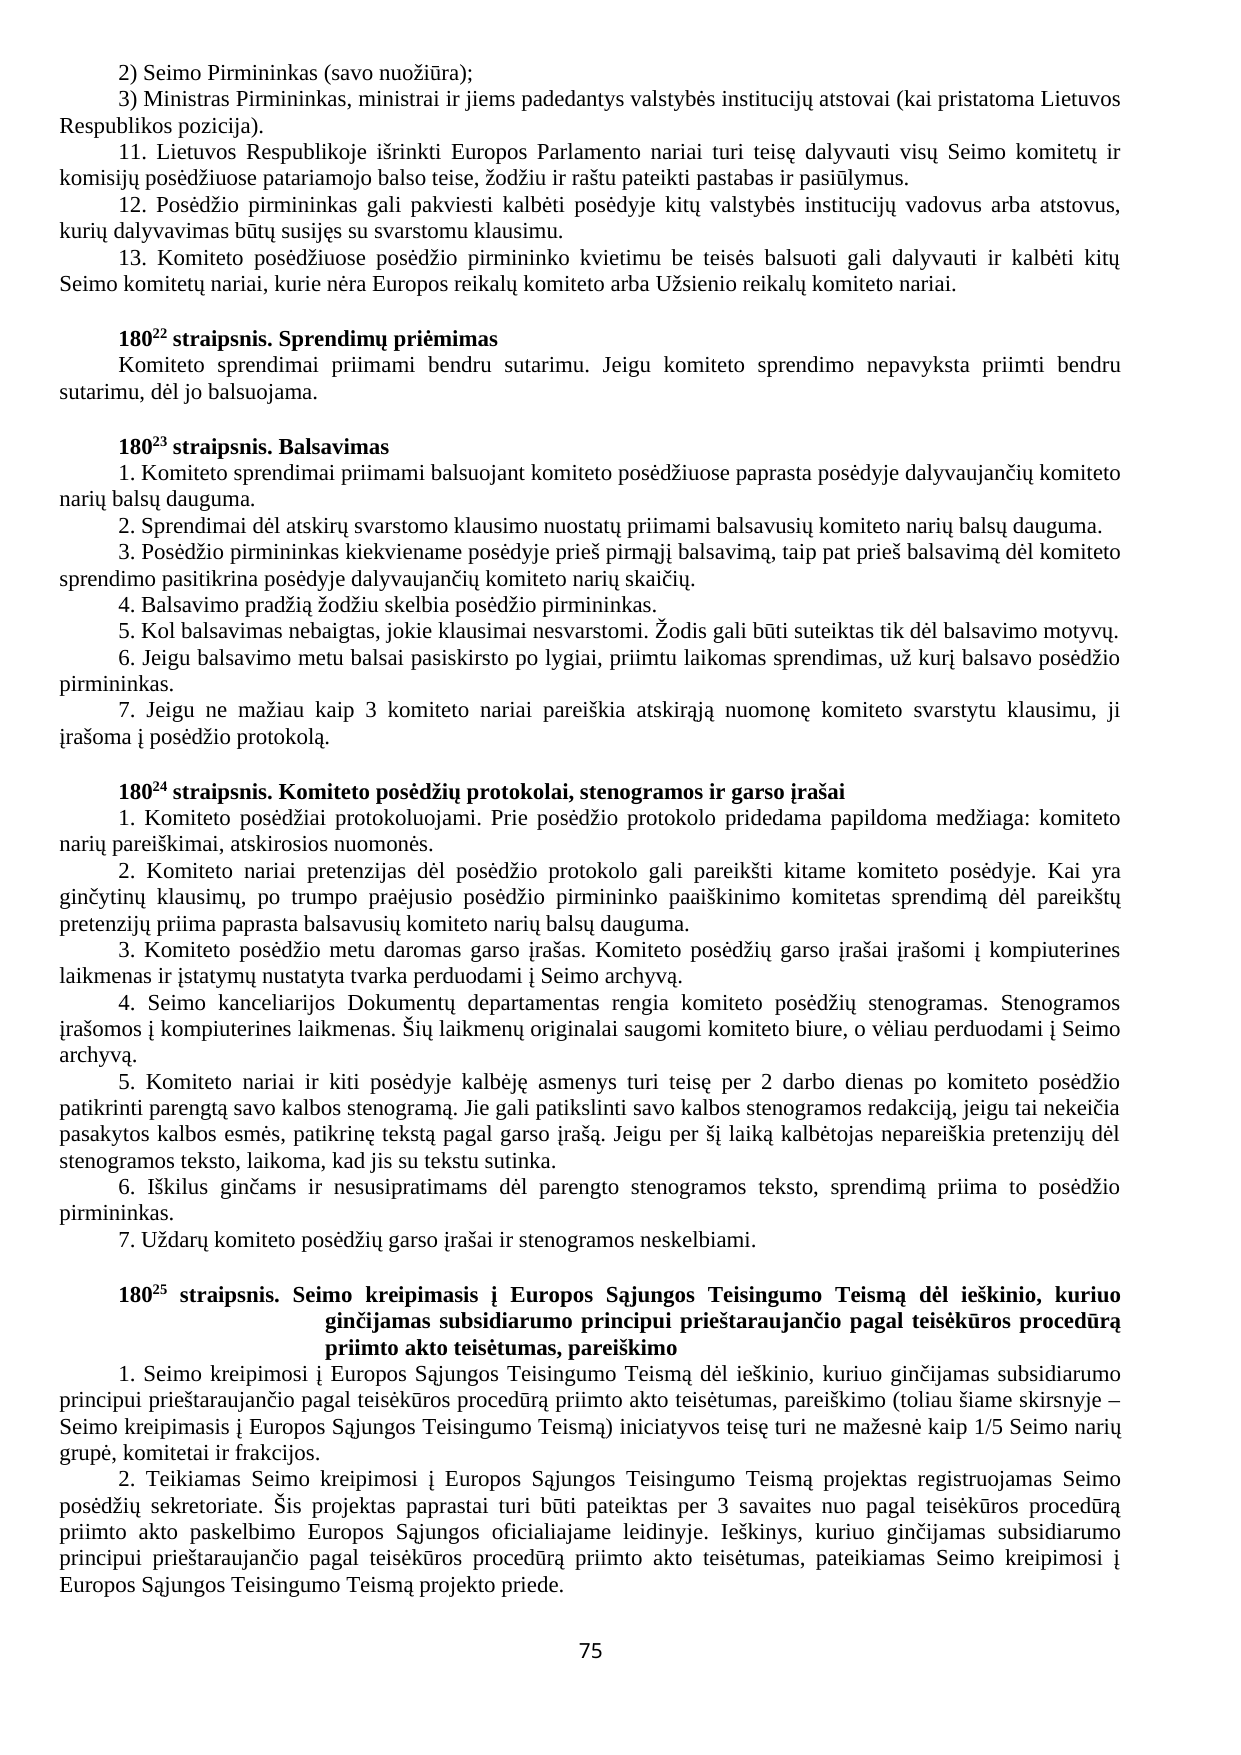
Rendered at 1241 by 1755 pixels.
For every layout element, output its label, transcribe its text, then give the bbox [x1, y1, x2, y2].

text 1. Komiteto sprendimai priimami balsuojant komiteto posėdžiuose paprasta posėdyje dalyvaujančių komiteto narių balsų dauguma. [59, 459, 1122, 512]
text 2. Teikiamas Seimo kreipimosi į Europos Sąjungos Teisingumo Teismą projektas registruojamas Seimo posėdžių sekretoriate. Šis projektas paprastai turi būti pateiktas per 3 savaites nuo pagal teisėkūros procedūrą priimto akto paskelbimo Europos Sąjungos oficialiajame leidinyje. Ieškinys, kuriuo ginčijamas subsidiarumo principui prieštaraujančio pagal teisėkūros procedūrą priimto akto teisėtumas, pateikiamas Seimo kreipimosi į Europos Sąjungos Teisingumo Teismą projekto priede. [59, 1465, 1122, 1597]
text 7. Jeigu ne mažiau kaip 3 komiteto nariai pareiškia atskirąją nuomonę komiteto svarstytu klausimu, ji įrašoma į posėdžio protokolą. [59, 696, 1122, 749]
text 2) Seimo Pirmininkas (savo nuožiūra); [59, 59, 1122, 85]
text 1. Komiteto posėdžiai protokoluojami. Prie posėdžio protokolo pridedama papildoma medžiaga: komiteto narių pareiškimai, atskirosios nuomonės. [59, 804, 1122, 857]
text 3) Ministras Pirmininkas, ministrai ir jiems padedantys valstybės institucijų atstovai (kai pristatoma Lietuvos Respublikos pozicija). [59, 85, 1122, 138]
text 18023 straipsnis. Balsavimas [59, 433, 1122, 459]
text 12. Posėdžio pirmininkas gali pakviesti kalbėti posėdyje kitų valstybės institucijų vadovus arba atstovus, kurių dalyvavimas būtų susijęs su svarstomu klausimu. [59, 191, 1122, 243]
text 1. Seimo kreipimosi į Europos Sąjungos Teisingumo Teismą dėl ieškinio, kuriuo ginčijamas subsidiarumo principui prieštaraujančio pagal teisėkūros procedūrą priimto akto teisėtumas, pareiškimo (toliau šiame skirsnyje – Seimo kreipimasis į Europos Sąjungos Teisingumo Teismą) iniciatyvos teisę turi ne mažesnė kaip 1/5 Seimo narių grupė, komitetai ir frakcijos. [59, 1360, 1122, 1465]
text 18022 straipsnis. Sprendimų priėmimas [59, 325, 1122, 351]
text 3. Komiteto posėdžio metu daromas garso įrašas. Komiteto posėdžių garso įrašai įrašomi į kompiuterines laikmenas ir įstatymų nustatyta tvarka perduodami į Seimo archyvą. [59, 936, 1122, 989]
text 4. Balsavimo pradžią žodžiu skelbia posėdžio pirmininkas. [59, 591, 1122, 617]
text 18025 straipsnis. Seimo kreipimasis į Europos Sąjungos Teisingumo Teismą dėl ieškinio, kuriuo ginčijamas subsidiarumo principui prieštaraujančio pagal teisėkūros procedūrą priimto akto teisėtumas, pareiškimo [118, 1281, 1122, 1360]
text 6. Jeigu balsavimo metu balsai pasiskirsto po lygiai, priimtu laikomas sprendimas, už kurį balsavo posėdžio pirmininkas. [59, 644, 1122, 696]
text 2. Komiteto nariai pretenzijas dėl posėdžio protokolo gali pareikšti kitame komiteto posėdyje. Kai yra ginčytinų klausimų, po trumpo praėjusio posėdžio pirmininko paaiškinimo komitetas sprendimą dėl pareikštų pretenzijų priima paprasta balsavusių komiteto narių balsų dauguma. [59, 857, 1122, 936]
text 5. Komiteto nariai ir kiti posėdyje kalbėję asmenys turi teisę per 2 darbo dienas po komiteto posėdžio patikrinti parengtą savo kalbos stenogramą. Jie gali patikslinti savo kalbos stenogramos redakciją, jeigu tai nekeičia pasakytos kalbos esmės, patikrinę tekstą pagal garso įrašą. Jeigu per šį laiką kalbėtojas nepareiškia pretenzijų dėl stenogramos teksto, laikoma, kad jis su tekstu sutinka. [59, 1068, 1122, 1173]
text 4. Seimo kanceliarijos Dokumentų departamentas rengia komiteto posėdžių stenogramas. Stenogramos įrašomos į kompiuterines laikmenas. Šių laikmenų originalai saugomi komiteto biure, o vėliau perduodami į Seimo archyvą. [59, 989, 1122, 1068]
text 2. Sprendimai dėl atskirų svarstomo klausimo nuostatų priimami balsavusių komiteto narių balsų dauguma. [59, 512, 1122, 538]
text 7. Uždarų komiteto posėdžių garso įrašai ir stenogramos neskelbiami. [59, 1226, 1122, 1252]
text 13. Komiteto posėdžiuose posėdžio pirmininko kvietimu be teisės balsuoti gali dalyvauti ir kalbėti kitų Seimo komitetų nariai, kurie nėra Europos reikalų komiteto arba Užsienio reikalų komiteto nariai. [59, 243, 1122, 296]
text 18024 straipsnis. Komiteto posėdžių protokolai, stenogramos ir garso įrašai [59, 778, 1122, 804]
text Komiteto sprendimai priimami bendru sutarimu. Jeigu komiteto sprendimo nepavyksta priimti bendru sutarimu, dėl jo balsuojama. [59, 351, 1122, 404]
text 6. Iškilus ginčams ir nesusipratimams dėl parengto stenogramos teksto, sprendimą priima to posėdžio pirmininkas. [59, 1173, 1122, 1226]
text 11. Lietuvos Respublikoje išrinkti Europos Parlamento nariai turi teisę dalyvauti visų Seimo komitetų ir komisijų posėdžiuose patariamojo balso teise, žodžiu ir raštu pateikti pastabas ir pasiūlymus. [59, 138, 1122, 191]
text 3. Posėdžio pirmininkas kiekviename posėdyje prieš pirmąjį balsavimą, taip pat prieš balsavimą dėl komiteto sprendimo pasitikrina posėdyje dalyvaujančių komiteto narių skaičių. [59, 538, 1122, 591]
text 5. Kol balsavimas nebaigtas, jokie klausimai nesvarstomi. Žodis gali būti suteiktas tik dėl balsavimo motyvų. [59, 617, 1122, 644]
